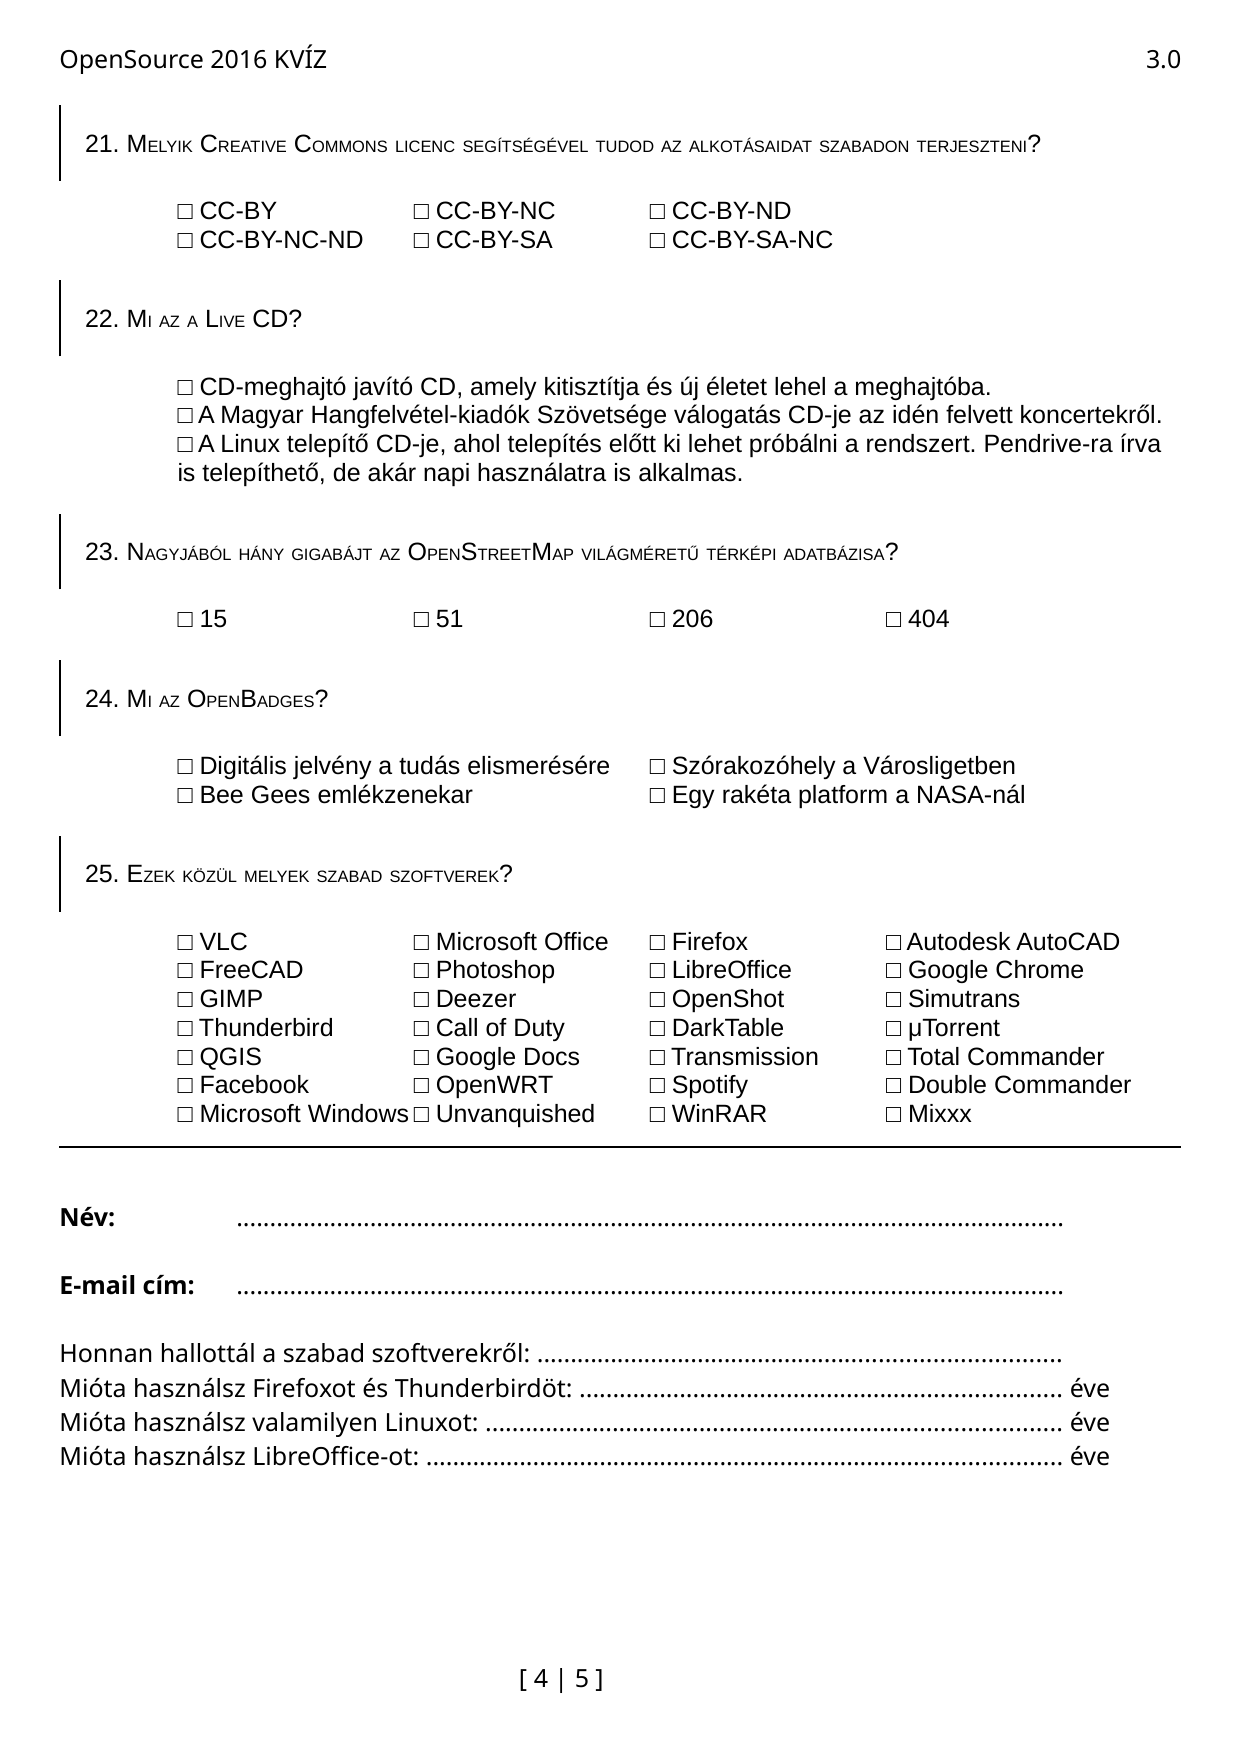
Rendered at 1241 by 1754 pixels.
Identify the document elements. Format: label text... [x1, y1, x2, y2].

text Név: [59, 1200, 1181, 1234]
text E-mail cím: [59, 1268, 1181, 1302]
text Mióta használsz Firefoxot és Thunderbirdöt: éve [59, 1370, 1181, 1404]
list Mi az OpenBadges? [61, 660, 1181, 736]
text □ CC-BY □ CC-BY-NC □ CC-BY-ND □ CC-BY-NC-ND □ CC-BY-SA □ CC-BY-SA-NC [177, 196, 1181, 253]
list Nagyjából hány gigabájt az OpenStreetMap világméretű térképi adatbázisa? [59, 513, 1181, 589]
text □ Digitális jelvény a tudás elismerésére □ Szórakozóhely a Városligetben □ Bee Gees emlékzenekar □ Egy rakéta platform a NASA-nál [177, 751, 1181, 809]
text Mióta használsz LibreOffice-ot: éve [59, 1438, 1181, 1472]
list Ezek közül melyek szabad szoftverek? [61, 836, 1181, 912]
text □ 15 □ 51 □ 206 □ 404 [177, 604, 1181, 633]
text Honnan hallottál a szabad szoftverekről: [59, 1336, 1181, 1370]
list Melyik Creative Commons licenc segítségével tudod az alkotásaidat szabadon terjeszteni? [61, 105, 1181, 181]
text □ VLC □ Microsoft Office □ Firefox □ Autodesk AutoCAD □ FreeCAD □ Photoshop □ LibreOffice □ Google Chrome □ GIMP □ Deezer □ OpenShot □ Simutrans □ Thunderbird □ Call of Duty □ DarkTable □ μTorrent □ QGIS □ Google Docs □ Transmission □ Total Commander □ Facebook □ OpenWRT □ Spotify □ Double Commander □ Microsoft Windows □ Unvanquished □ WinRAR □ Mixxx [177, 927, 1181, 1128]
text Mióta használsz valamilyen Linuxot: éve [59, 1404, 1181, 1438]
text □ CD-meghajtó javító CD, amely kitisztítja és új életet lehel a meghajtóba. □ A Magyar Hangfelvétel-kiadók Szövetsége válogatás CD-je az idén felvett koncertekről. □ A Linux telepítő CD-je, ahol telepítés előtt ki lehet próbálni a rendszert. Pendrive-ra írva is telepíthető, de akár napi használatra is alkalmas. [177, 371, 1181, 486]
list Mi az a Live CD? [61, 280, 1181, 356]
